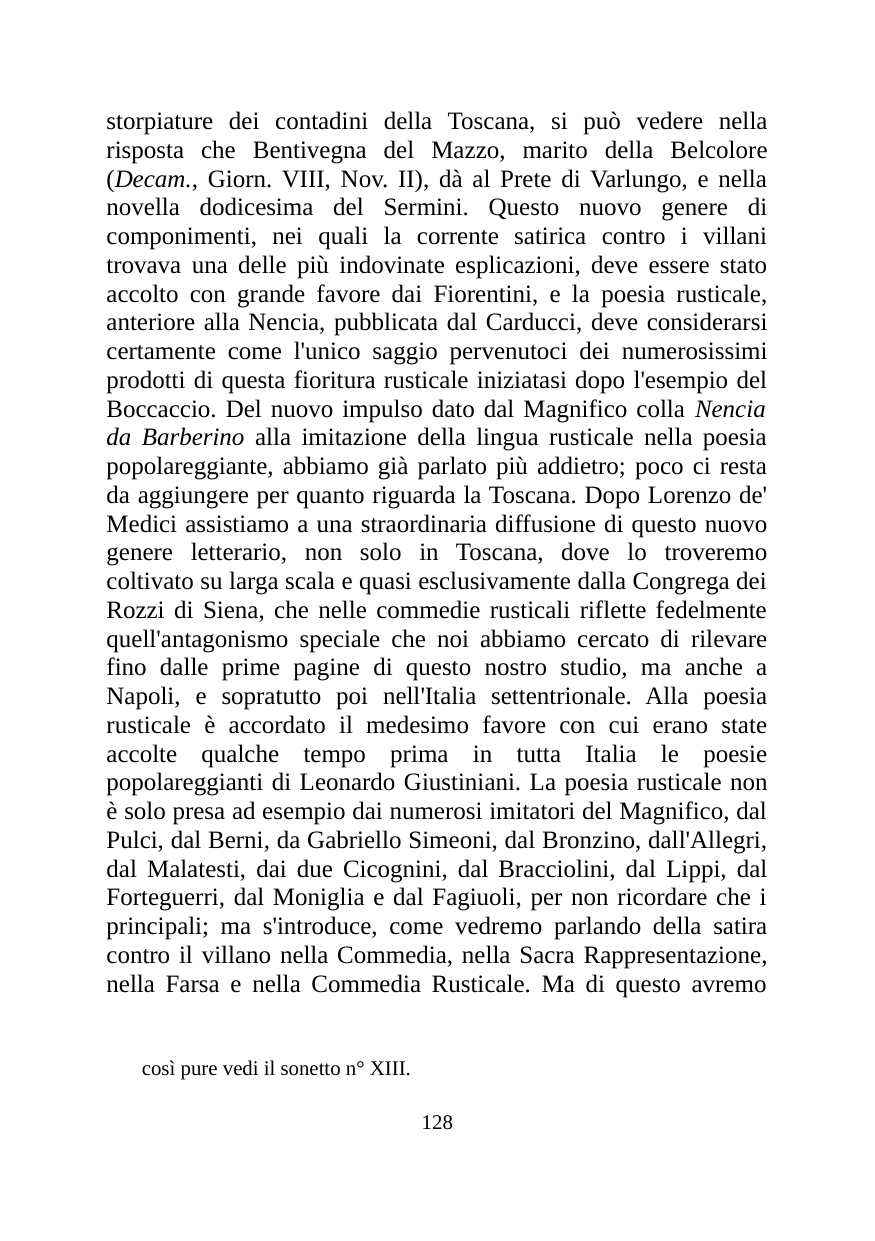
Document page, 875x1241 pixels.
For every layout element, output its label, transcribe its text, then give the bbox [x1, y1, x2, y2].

text così pure vedi il sonetto n° XIII. [106, 1056, 768, 1080]
text storpiature dei contadini della Toscana, si può vedere nella risposta che Bentivegna del Mazzo, marito della Belcolore (Decam., Giorn. VIII, Nov. II), dà al Prete di Varlungo, e nella novella dodicesima del Sermini. Questo nuovo genere di componimenti, nei quali la corrente satirica contro i villani trovava una delle più indovinate esplicazioni, deve essere stato accolto con grande favore dai Fiorentini, e la poesia rusticale, anteriore alla Nencia, pubblicata dal Carducci, deve considerarsi certamente come l'unico saggio pervenutoci dei numerosissimi prodotti di questa fioritura rusticale iniziatasi dopo l'esempio del Boccaccio. Del nuovo impulso dato dal Magnifico colla Nencia da Barberino alla imitazione della lingua rusticale nella poesia popolareggiante, abbiamo già parlato più addietro; poco ci resta da aggiungere per quanto riguarda la Toscana. Dopo Lorenzo de' Medici assistiamo a una straordinaria diffusione di questo nuovo genere letterario, non solo in Toscana, dove lo troveremo coltivato su larga scala e quasi esclusivamente dalla Congrega dei Rozzi di Siena, che nelle commedie rusticali riflette fedelmente quell'antagonismo speciale che noi abbiamo cercato di rilevare fino dalle prime pagine di questo nostro studio, ma anche a Napoli, e sopratutto poi nell'Italia settentrionale. Alla poesia rusticale è accordato il medesimo favore con cui erano state accolte qualche tempo prima in tutta Italia le poesie popolareggianti di Leonardo Giustiniani. La poesia rusticale non è solo presa ad esempio dai numerosi imitatori del Magnifico, dal Pulci, dal Berni, da Gabriello Simeoni, dal Bronzino, dall'Allegri, dal Malatesti, dai due Cicognini, dal Bracciolini, dal Lippi, dal Forteguerri, dal Moniglia e dal Fagiuoli, per non ricordare che i principali; ma s'introduce, come vedremo parlando della satira contro il villano nella Commedia, nella Sacra Rappresentazione, nella Farsa e nella Commedia Rusticale. Ma di questo avremo [106, 106, 768, 997]
